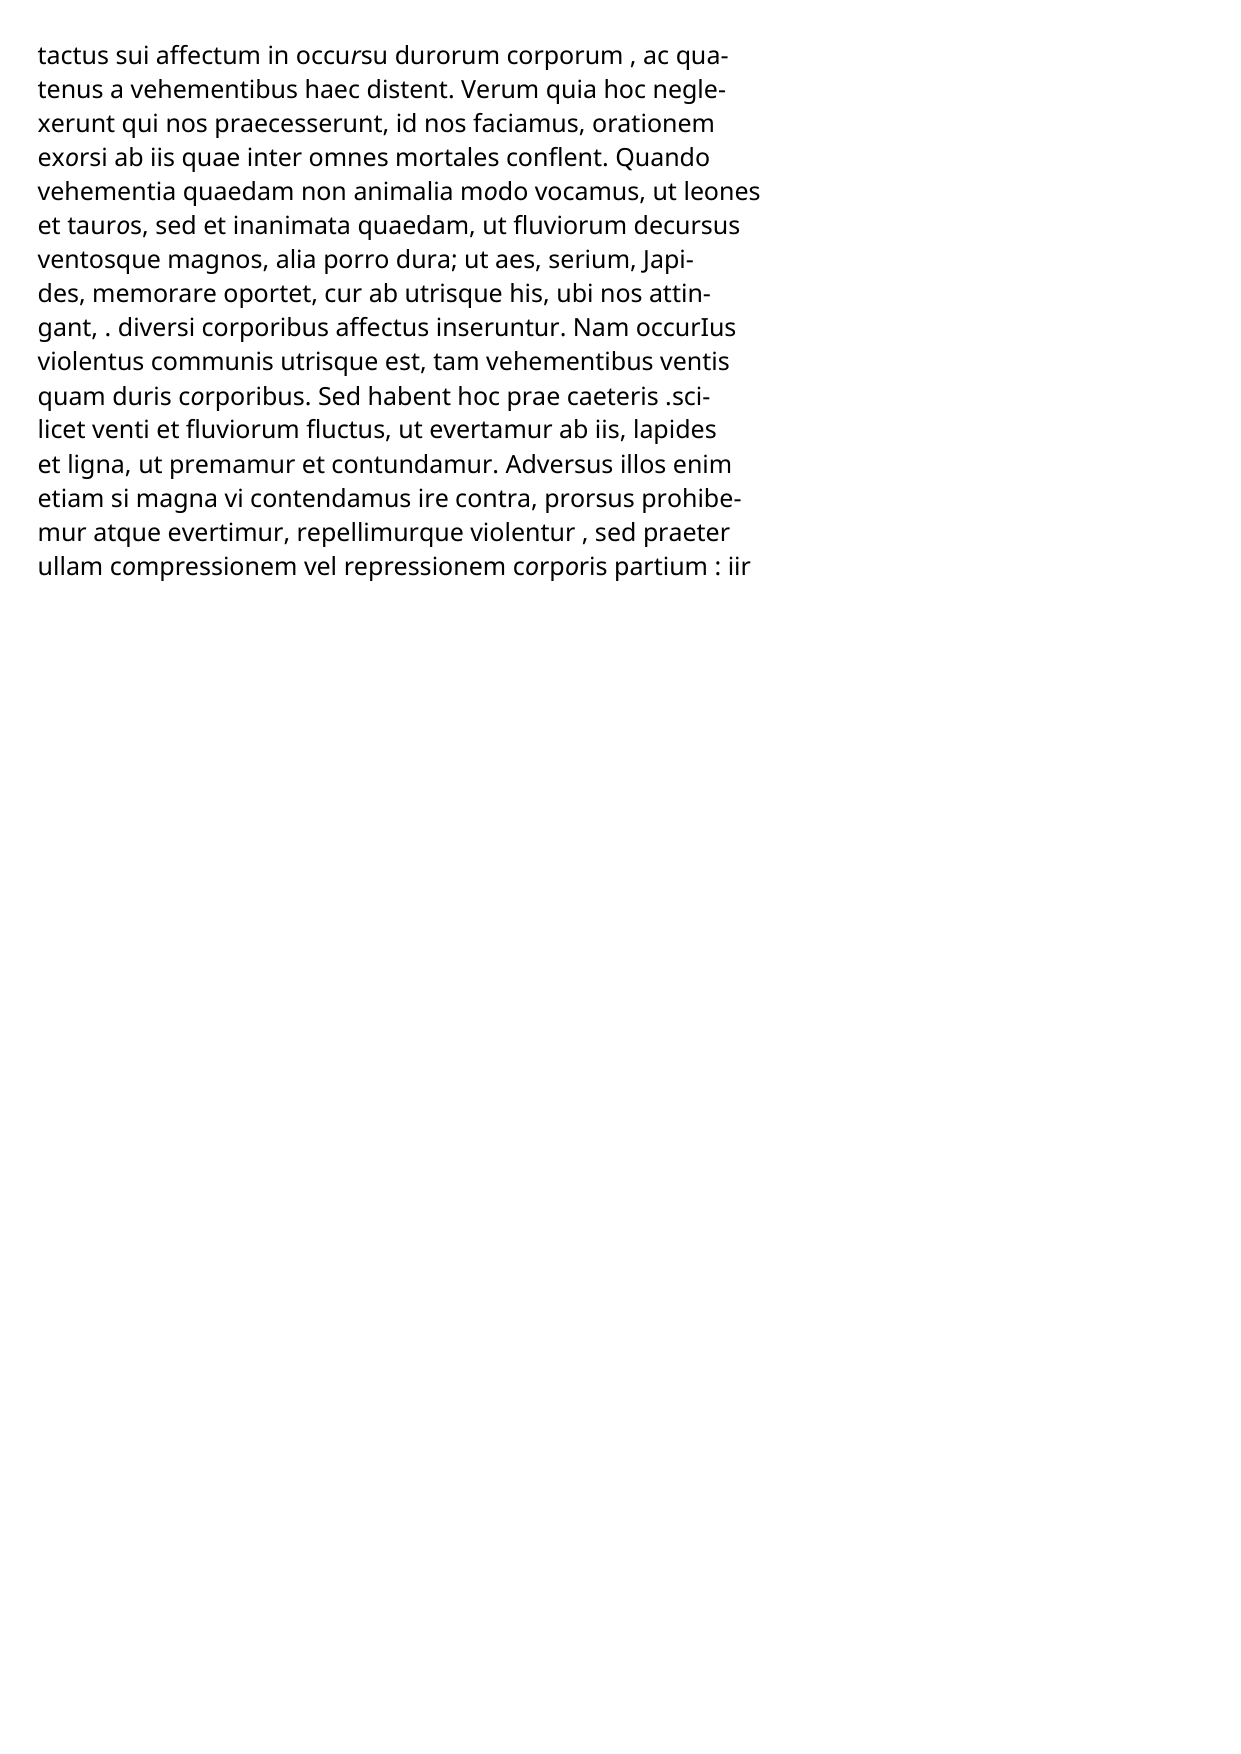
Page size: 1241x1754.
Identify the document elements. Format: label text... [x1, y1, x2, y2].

text tactus sui affectum in occursu durorum corporum , ac qua- tenus a vehementibus haec distent. Verum quia hoc negle- xerunt qui nos praecesserunt, id nos faciamus, orationem exorsi ab iis quae inter omnes mortales conflent. Quando vehementia quaedam non animalia modo vocamus, ut leones et tauros, sed et inanimata quaedam, ut fluviorum decursus ventosque magnos, alia porro dura; ut aes, serium, Japi- des, memorare oportet, cur ab utrisque his, ubi nos attin- gant, . diversi corporibus affectus inseruntur. Nam occurIus violentus communis utrisque est, tam vehementibus ventis quam duris corporibus. Sed habent hoc prae caeteris .sci- licet venti et fluviorum fluctus, ut evertamur ab iis, lapides et ligna, ut premamur et contundamur. Adversus illos enim etiam si magna vi contendamus ire contra, prorsus prohibe- mur atque evertimur, repellimurque violentur , sed praeter ullam compressionem vel repressionem corporis partium : iir [37, 37, 1203, 582]
